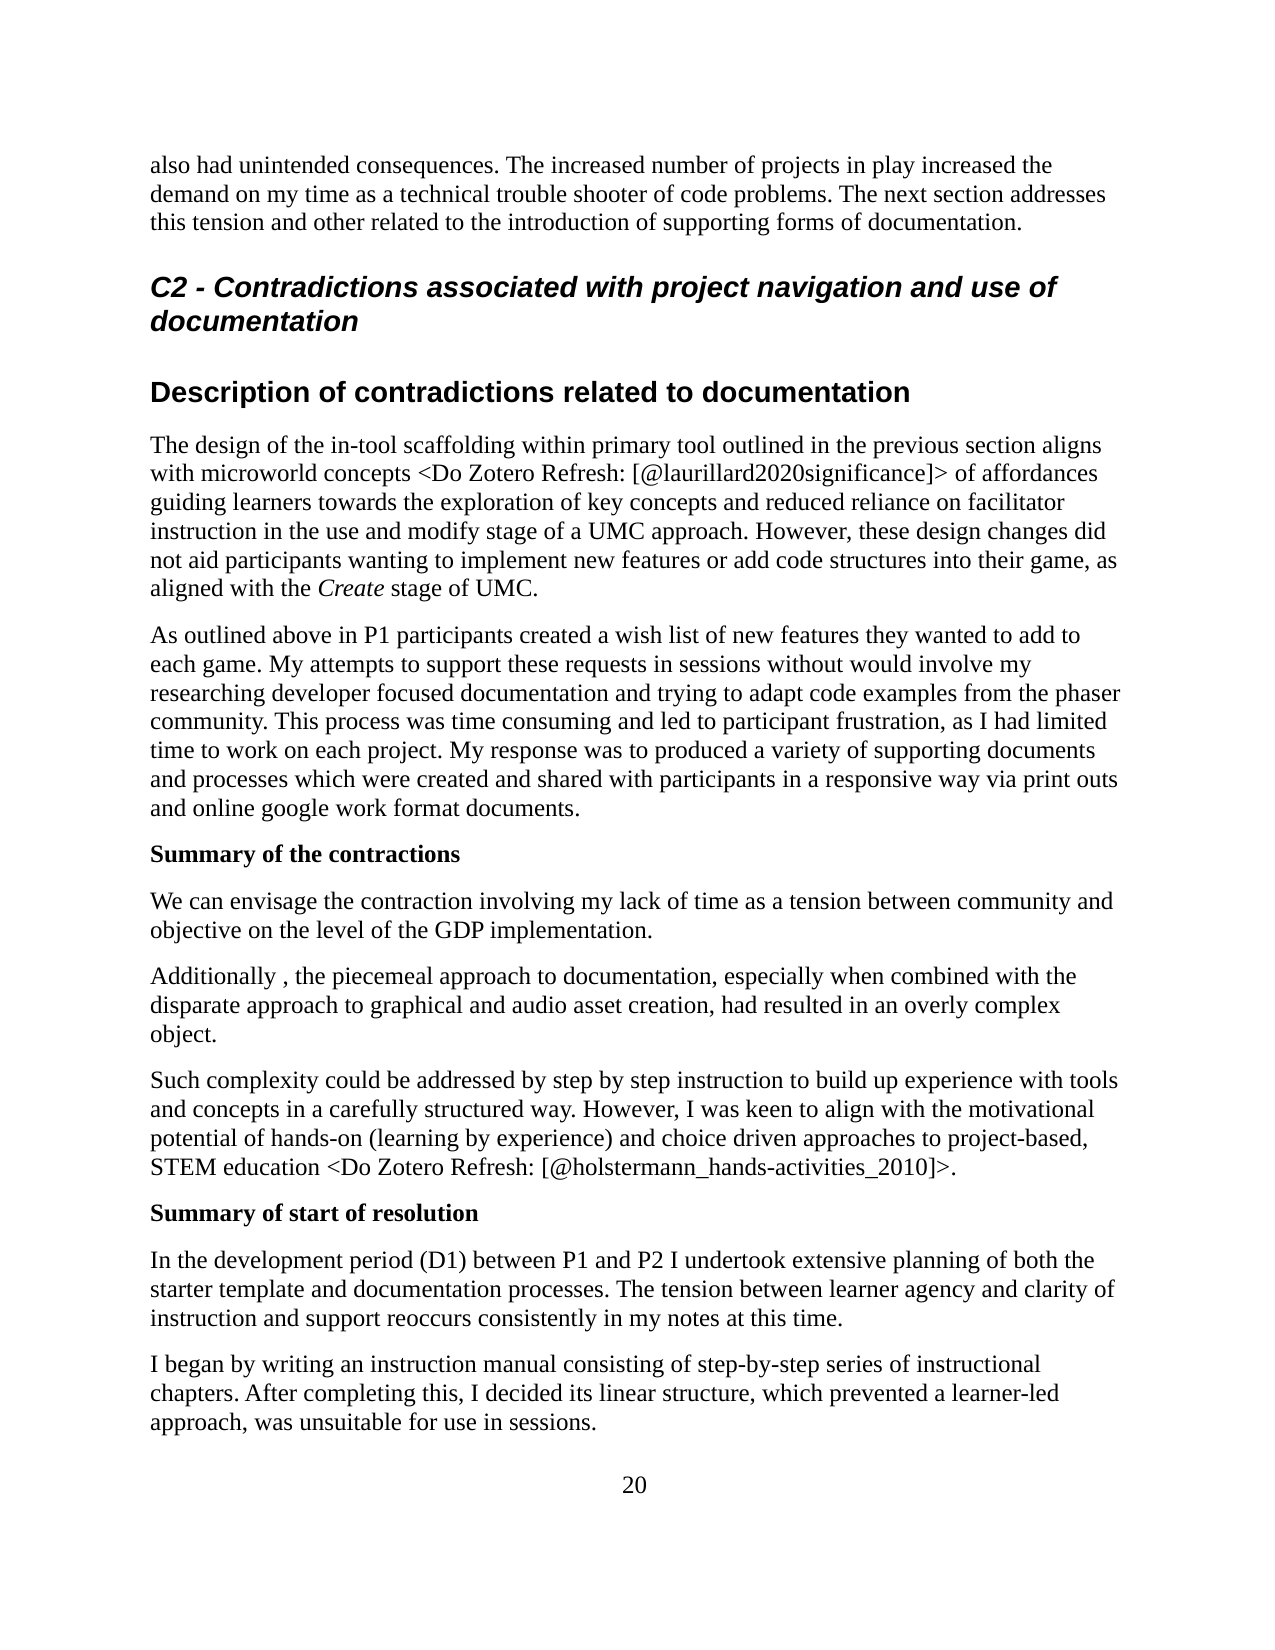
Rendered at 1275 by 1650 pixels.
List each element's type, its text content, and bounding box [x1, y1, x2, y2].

text Summary of the contractions [150, 839, 1125, 868]
subtitle Description of contradictions related to documentation [150, 375, 1125, 408]
text The design of the in-tool scaffolding within primary tool outlined in the previous section aligns with microworld concepts <Do Zotero Refresh: [@laurillard2020significance]> of affordances guiding learners towards the exploration of key concepts and reduced reliance on facilitator instruction in the use and modify stage of a UMC approach. However, these design changes did not aid participants wanting to implement new features or add code structures into their game, as aligned with the Create stage of UMC. [150, 430, 1125, 602]
text Additionally , the piecemeal approach to documentation, especially when combined with the disparate approach to graphical and audio asset creation, had resulted in an overly complex object. [150, 961, 1125, 1048]
text In the development period (D1) between P1 and P2 I undertook extensive planning of both the starter template and documentation processes. The tension between learner agency and clarity of instruction and support reoccurs consistently in my notes at this time. [150, 1245, 1125, 1331]
text Summary of start of resolution [150, 1198, 1125, 1227]
text I began by writing an instruction manual consisting of step-by-step series of instructional chapters. After completing this, I decided its linear structure, which prevented a learner-led approach, was unsuitable for use in sessions. [150, 1349, 1125, 1436]
text We can envisage the contraction involving my lack of time as a tension between community and objective on the level of the GDP implementation. [150, 886, 1125, 943]
text also had unintended consequences. The increased number of projects in play increased the demand on my time as a technical trouble shooter of code problems. The next section addresses this tension and other related to the introduction of supporting forms of documentation. [150, 150, 1125, 236]
subtitle C2 - Contradictions associated with project navigation and use of documentation [150, 270, 1125, 337]
text As outlined above in P1 participants created a wish list of new features they wanted to add to each game. My attempts to support these requests in sessions without would involve my researching developer focused documentation and trying to adapt code examples from the phaser community. This process was time consuming and led to participant frustration, as I had limited time to work on each project. My response was to produced a variety of supporting documents and processes which were created and shared with participants in a responsive way via print outs and online google work format documents. [150, 620, 1125, 821]
text Such complexity could be addressed by step by step instruction to build up experience with tools and concepts in a carefully structured way. However, I was keen to align with the motivational potential of hands-on (learning by experience) and choice driven approaches to project-based, STEM education <Do Zotero Refresh: [@holstermann_hands-activities_2010]>. [150, 1066, 1125, 1181]
